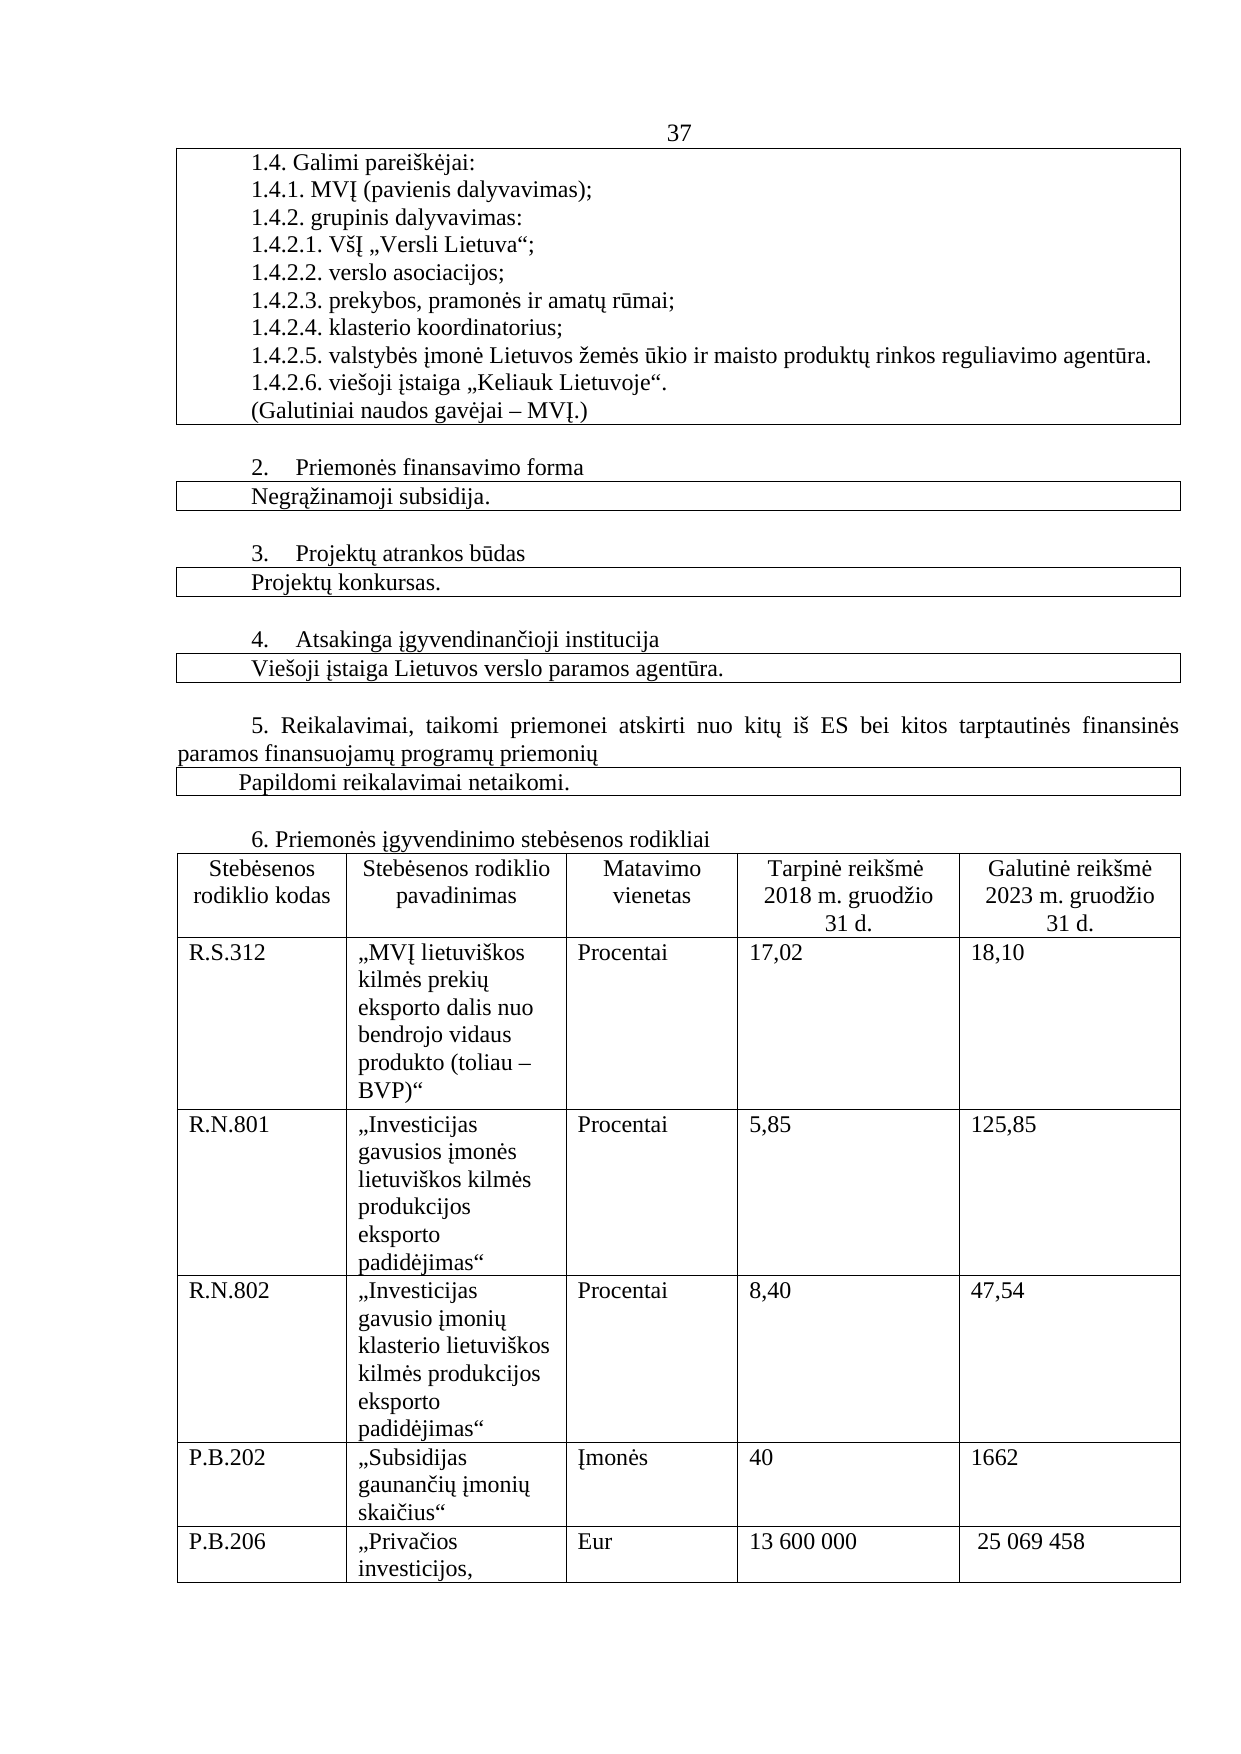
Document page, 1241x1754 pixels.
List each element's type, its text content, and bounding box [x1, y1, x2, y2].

table_cell „MVĮ lietuviškos kilmės prekių eksporto dalis nuo bendrojo vidaus produkto (toliau – BVP)“ [347, 938, 566, 1108]
table_cell Eur [567, 1527, 737, 1582]
table_cell 5,85 [738, 1110, 959, 1275]
table_cell 47,54 [960, 1276, 1180, 1442]
table_header Papildomi reikalavimai netaikomi. [177, 768, 1180, 795]
text 6. Priemonės įgyvendinimo stebėsenos rodikliai [177, 825, 1181, 853]
table_cell 1662 [960, 1443, 1180, 1526]
table_header Projektų konkursas. [177, 568, 1180, 596]
table_cell „Privačios investicijos, [347, 1527, 566, 1582]
table_cell „Investicijas gavusio įmonių klasterio lietuviškos kilmės produkcijos eksporto padidėjimas“ [347, 1276, 566, 1442]
table_cell Procentai [567, 938, 737, 1108]
text 4. Atsakinga įgyvendinančioji institucija [251, 626, 1181, 653]
table_cell „Subsidijas gaunančių įmonių skaičius“ [347, 1443, 566, 1526]
table_cell 8,40 [738, 1276, 959, 1442]
table_cell Įmonės [567, 1443, 737, 1526]
table_cell 13 600 000 [738, 1527, 959, 1582]
table_cell 25 069 458 [960, 1527, 1180, 1582]
table_cell Procentai [567, 1276, 737, 1442]
table_header Matavimo vienetas [567, 854, 737, 937]
table_cell R.S.312 [178, 938, 346, 1108]
table_cell 18,10 [960, 938, 1180, 1108]
table_cell 125,85 [960, 1110, 1180, 1275]
table_cell „Investicijas gavusios įmonės lietuviškos kilmės produkcijos eksporto padidėjimas“ [347, 1110, 566, 1275]
text 2. Priemonės finansavimo forma [251, 453, 1181, 481]
table_header Negrąžinamoji subsidija. [177, 482, 1180, 510]
table_cell P.B.206 [178, 1527, 346, 1582]
table_header Tarpinė reikšmė 2018 m. gruodžio 31 d. [738, 854, 959, 937]
table_cell 1.4. Galimi pareiškėjai: 1.4.1. MVĮ (pavienis dalyvavimas); 1.4.2. grupinis dalyvavimas: 1.4.2.1. VšĮ „Versli Lietuva“; 1.4.2.2. verslo asociacijos; 1.4.2.3. prekybos, pramonės ir amatų rūmai; 1.4.2.4. klasterio koordinatorius; 1.4.2.5. valstybės įmonė Lietuvos žemės ūkio ir maisto produktų rinkos reguliavimo agentūra. 1.4.2.6. viešoji įstaiga „Keliauk Lietuvoje“. (Galutiniai naudos gavėjai – MVĮ.) [177, 149, 1180, 424]
table_header Viešoji įstaiga Lietuvos verslo paramos agentūra. [177, 654, 1180, 682]
table_header Stebėsenos rodiklio kodas [178, 854, 346, 937]
table_cell 17,02 [738, 938, 959, 1108]
table_cell Procentai [567, 1110, 737, 1275]
table_cell 40 [738, 1443, 959, 1526]
table_cell P.B.202 [178, 1443, 346, 1526]
table_header Galutinė reikšmė 2023 m. gruodžio 31 d. [960, 854, 1180, 937]
table_cell R.N.802 [178, 1276, 346, 1442]
table_cell R.N.801 [178, 1110, 346, 1275]
text 5. Reikalavimai, taikomi priemonei atskirti nuo kitų iš ES bei kitos tarptautinės finansinės paramos finansuojamų programų priemonių [177, 712, 1181, 767]
text 3. Projektų atrankos būdas [251, 539, 1181, 567]
table_header Stebėsenos rodiklio pavadinimas [347, 854, 566, 937]
